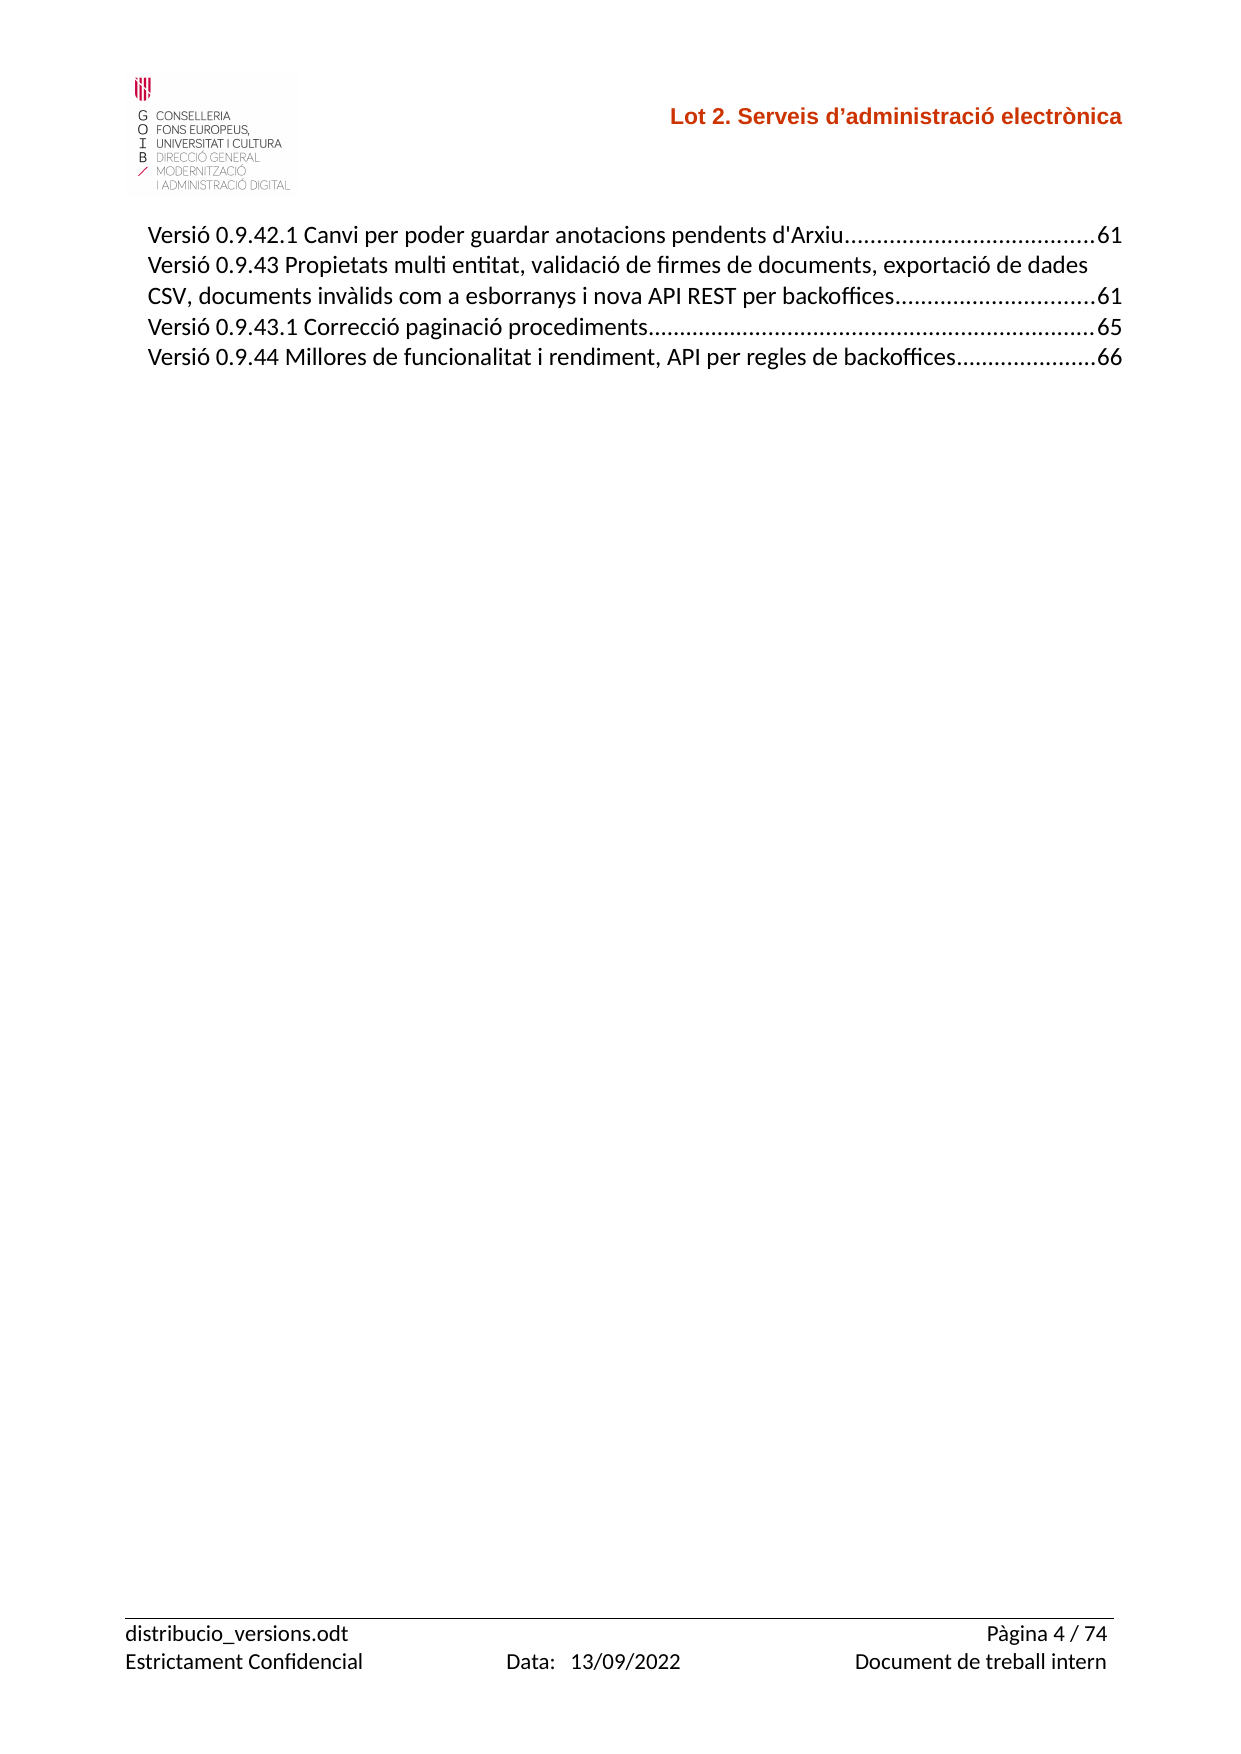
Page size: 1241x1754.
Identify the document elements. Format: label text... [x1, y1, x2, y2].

text Versió 0.9.43.1 Correcció paginació procediments 65 [148, 311, 1122, 341]
picture [126, 70, 299, 197]
text Versió 0.9.44 Millores de funcionalitat i rendiment, API per regles de backoffices 66 [148, 341, 1122, 372]
text Versió 0.9.42.1 Canvi per poder guardar anotacions pendents d'Arxiu 61 [148, 219, 1122, 250]
text Versió 0.9.43 Propietats multi entitat, validació de firmes de documents, exportació de dades CSV, documents invàlids com a esborranys i nova API REST per backoffices 61 [148, 250, 1122, 311]
